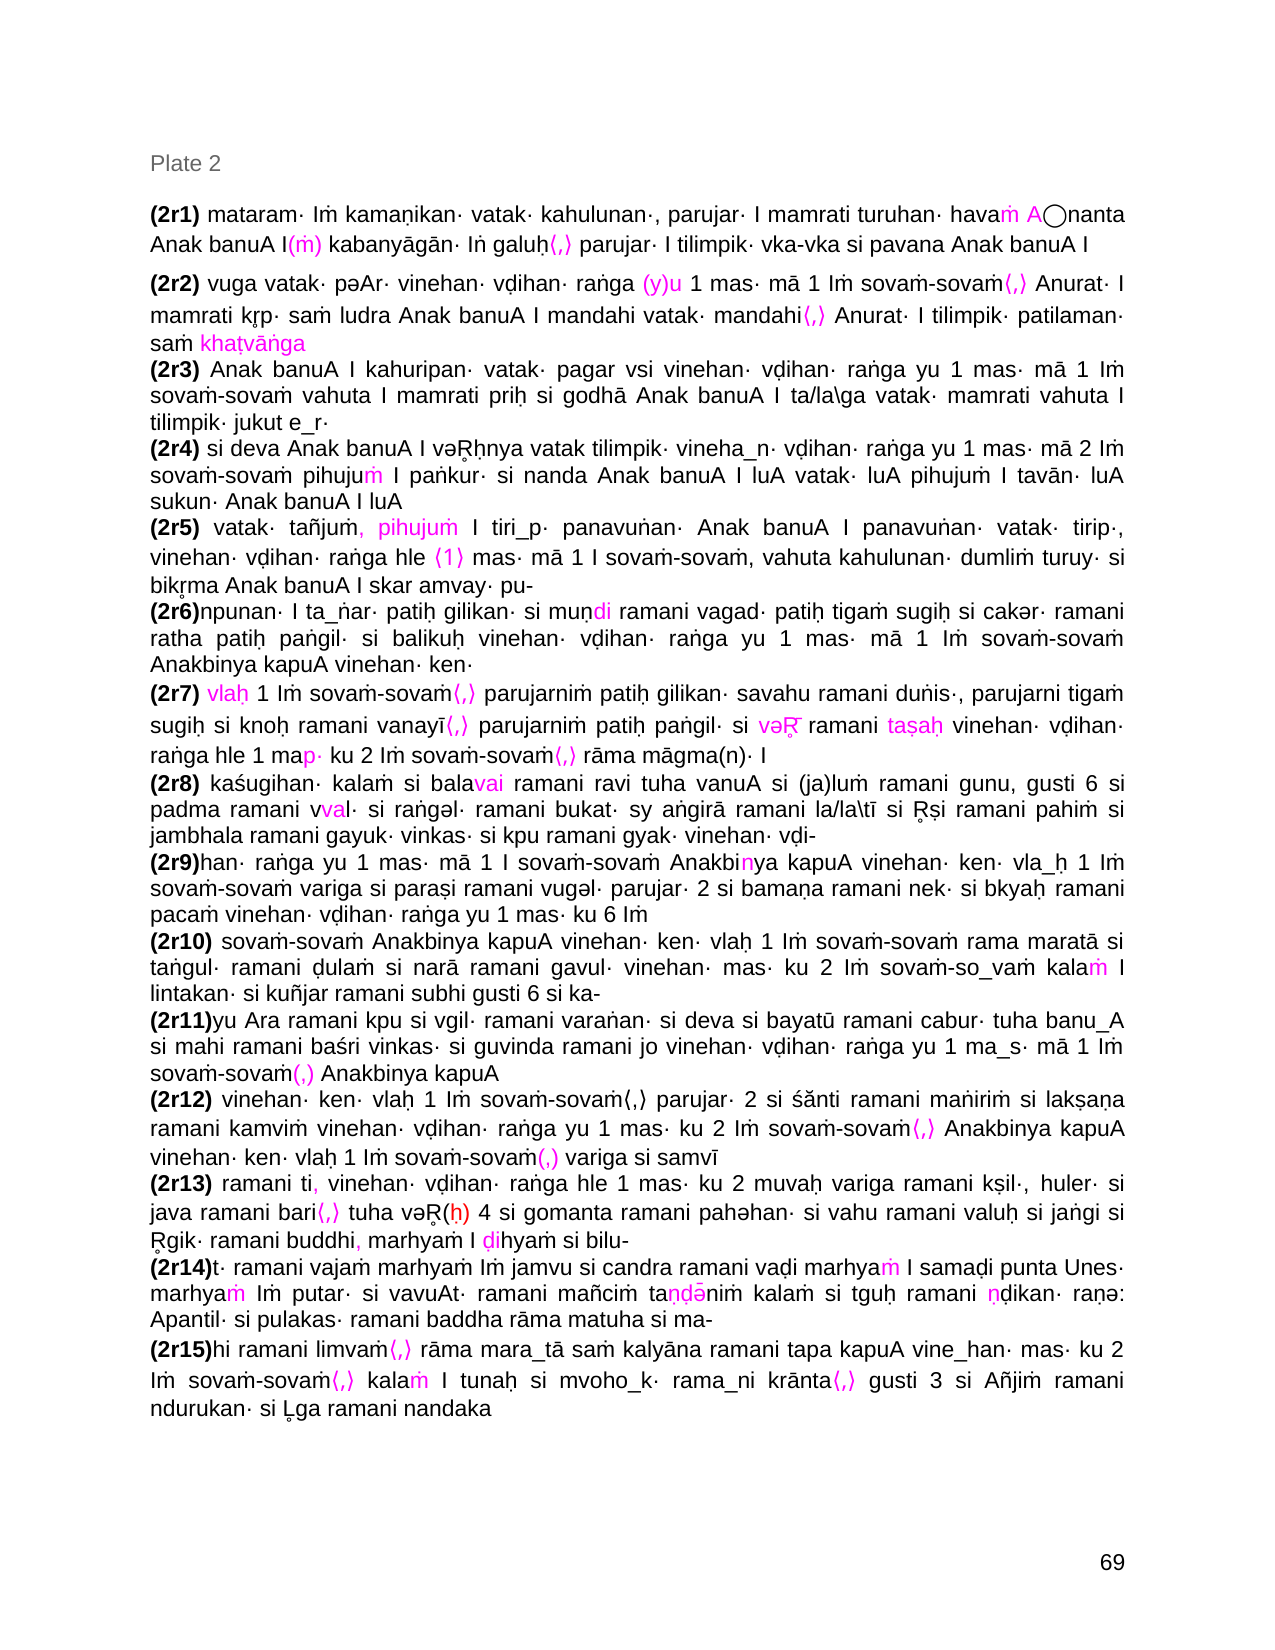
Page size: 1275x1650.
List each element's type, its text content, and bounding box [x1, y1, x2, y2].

text (2r10) sovaṁ-sovaṁ Anakbinya kapuA vinehan· ken· vlaḥ 1 Iṁ sovaṁ-sovaṁ rama maratā si taṅgul· ramani ḍulaṁ si narā ramani gavul· vinehan· mas· ku 2 Iṁ sovaṁ-so_vaṁ kalaṁ I lintakan· si kuñjar ramani subhi gusti 6 si ka- [150, 928, 1125, 1007]
text (2r5) vatak· tañjuṁ, pihujuṁ I tiri_p· panavuṅan· Anak banuA I panavuṅan· vatak· tirip·, vinehan· vḍihan· raṅga hle ⟨1⟩ mas· mā 1 I sovaṁ-sovaṁ, vahuta kahulunan· dumliṁ turuy· si bikr̥ma Anak banuA I skar amvay· pu- [150, 514, 1125, 598]
text (2r7) vlaḥ 1 Iṁ sovaṁ-sovaṁ⟨,⟩ parujarniṁ patiḥ gilikan· savahu ramani duṅis·, parujarni tigaṁ sugiḥ si knoḥ ramani vanayī⟨,⟩ parujarniṁ patiḥ paṅgil· si vəR̥̄ ramani taṣaḥ vinehan· vḍihan· raṅga hle 1 map· ku 2 Iṁ sovaṁ-sovaṁ⟨,⟩ rāma māgma(n)· I [150, 677, 1125, 769]
text (2r15)hi ramani limvaṁ⟨,⟩ rāma mara_tā saṁ kalyāna ramani tapa kapuA vine_han· mas· ku 2 Iṁ sovaṁ-sovaṁ⟨,⟩ kalaṁ I tunaḥ si mvoho_k· rama_ni krānta⟨,⟩ gusti 3 si Añjiṁ ramani ndurukan· si L̥ga ramani nandaka [150, 1333, 1125, 1422]
text (2r12) vinehan· ken· vlaḥ 1 Iṁ sovaṁ-sovaṁ⟨,⟩ parujar· 2 si śănti ramani maṅiriṁ si lakṣaṇa ramani kamviṁ vinehan· vḍihan· raṅga yu 1 mas· ku 2 Iṁ sovaṁ-sovaṁ⟨,⟩ Anakbinya kapuA vinehan· ken· vlaḥ 1 Iṁ sovaṁ-sovaṁ(,) variga si samvī [150, 1086, 1125, 1170]
text (2r8) kaśugihan· kalaṁ si balavai ramani ravi tuha vanuA si (ja)luṁ ramani gunu, gusti 6 si padma ramani vval· si raṅgəl· ramani bukat· sy aṅgirā ramani la/la\tī si R̥ṣi ramani pahiṁ si jambhala ramani gayuk· vinkas· si kpu ramani gyak· vinehan· vḍi- [150, 769, 1125, 849]
text (2r14)t· ramani vajaṁ marhyaṁ Iṁ jamvu si candra ramani vaḍi marhyaṁ I samaḍi punta Unes· marhyaṁ Iṁ putar· si vavuAt· ramani mañciṁ taṇḍə̄niṁ kalaṁ si tguḥ ramani ṇḍikan· raṇə: Apantil· si pulakas· ramani baddha rāma matuha si ma- [150, 1254, 1125, 1333]
subtitle Plate 2 [150, 150, 1125, 176]
text (2r6)npunan· I ta_ṅar· patiḥ gilikan· si muṇdi ramani vagad· patiḥ tigaṁ sugiḥ si cakər· ramani ratha patiḥ paṅgil· si balikuḥ vinehan· vḍihan· raṅga yu 1 mas· mā 1 Iṁ sovaṁ-sovaṁ Anakbinya kapuA vinehan· ken· [150, 598, 1125, 677]
text (2r3) Anak banuA I kahuripan· vatak· pagar vsi vinehan· vḍihan· raṅga yu 1 mas· mā 1 Iṁ sovaṁ-sovaṁ vahuta I mamrati priḥ si godhā Anak banuA I ta/la\ga vatak· mamrati vahuta I tilimpik· jukut e_r· [150, 356, 1125, 435]
text (2r13) ramani ti, vinehan· vḍihan· raṅga hle 1 mas· ku 2 muvaḥ variga ramani kṣil·, huler· si java ramani bari⟨,⟩ tuha vəR̥(ḥ) 4 si gomanta ramani pahəhan· si vahu ramani valuḥ si jaṅgi si R̥gik· ramani buddhi, marhyaṁ I ḍihyaṁ si bilu- [150, 1170, 1125, 1254]
subtitle (2r1) mataram· Iṁ kamaṇikan· vatak· kahulunan·, parujar· I mamrati turuhan· havaṁ A◯nanta Anak banuA I(ṁ) kabanyāgān· Iṅ galuḥ⟨,⟩ parujar· I tilimpik· vka-vka si pavana Anak banuA I [150, 201, 1125, 259]
text (2r2) vuga vatak· pəAr· vinehan· vḍihan· raṅga (y)u 1 mas· mā 1 Iṁ sovaṁ-sovaṁ⟨,⟩ Anurat· I mamrati kr̥p· saṁ ludra Anak banuA I mandahi vatak· mandahi⟨,⟩ Anurat· I tilimpik· patilaman· saṁ khaṭvāṅga [150, 267, 1125, 356]
text (2r4) si deva Anak banuA I vəR̥ḥnya vatak tilimpik· vineha_n· vḍihan· raṅga yu 1 mas· mā 2 Iṁ sovaṁ-sovaṁ pihujuṁ I paṅkur· si nanda Anak banuA I luA vatak· luA pihujuṁ I tavān· luA sukun· Anak banuA I luA [150, 435, 1125, 514]
text (2r9)han· raṅga yu 1 mas· mā 1 I sovaṁ-sovaṁ Anakbinya kapuA vinehan· ken· vla_ḥ 1 Iṁ sovaṁ-sovaṁ variga si paraṣi ramani vugəl· parujar· 2 si bamaṇa ramani nek· si bkyaḥ ramani pacaṁ vinehan· vḍihan· raṅga yu 1 mas· ku 6 Iṁ [150, 849, 1125, 928]
text (2r11)yu Ara ramani kpu si vgil· ramani varaṅan· si deva si bayatū ramani cabur· tuha banu_A si mahi ramani baśri vinkas· si guvinda ramani jo vinehan· vḍihan· raṅga yu 1 ma_s· mā 1 Iṁ sovaṁ-sovaṁ(,) Anakbinya kapuA [150, 1007, 1125, 1086]
